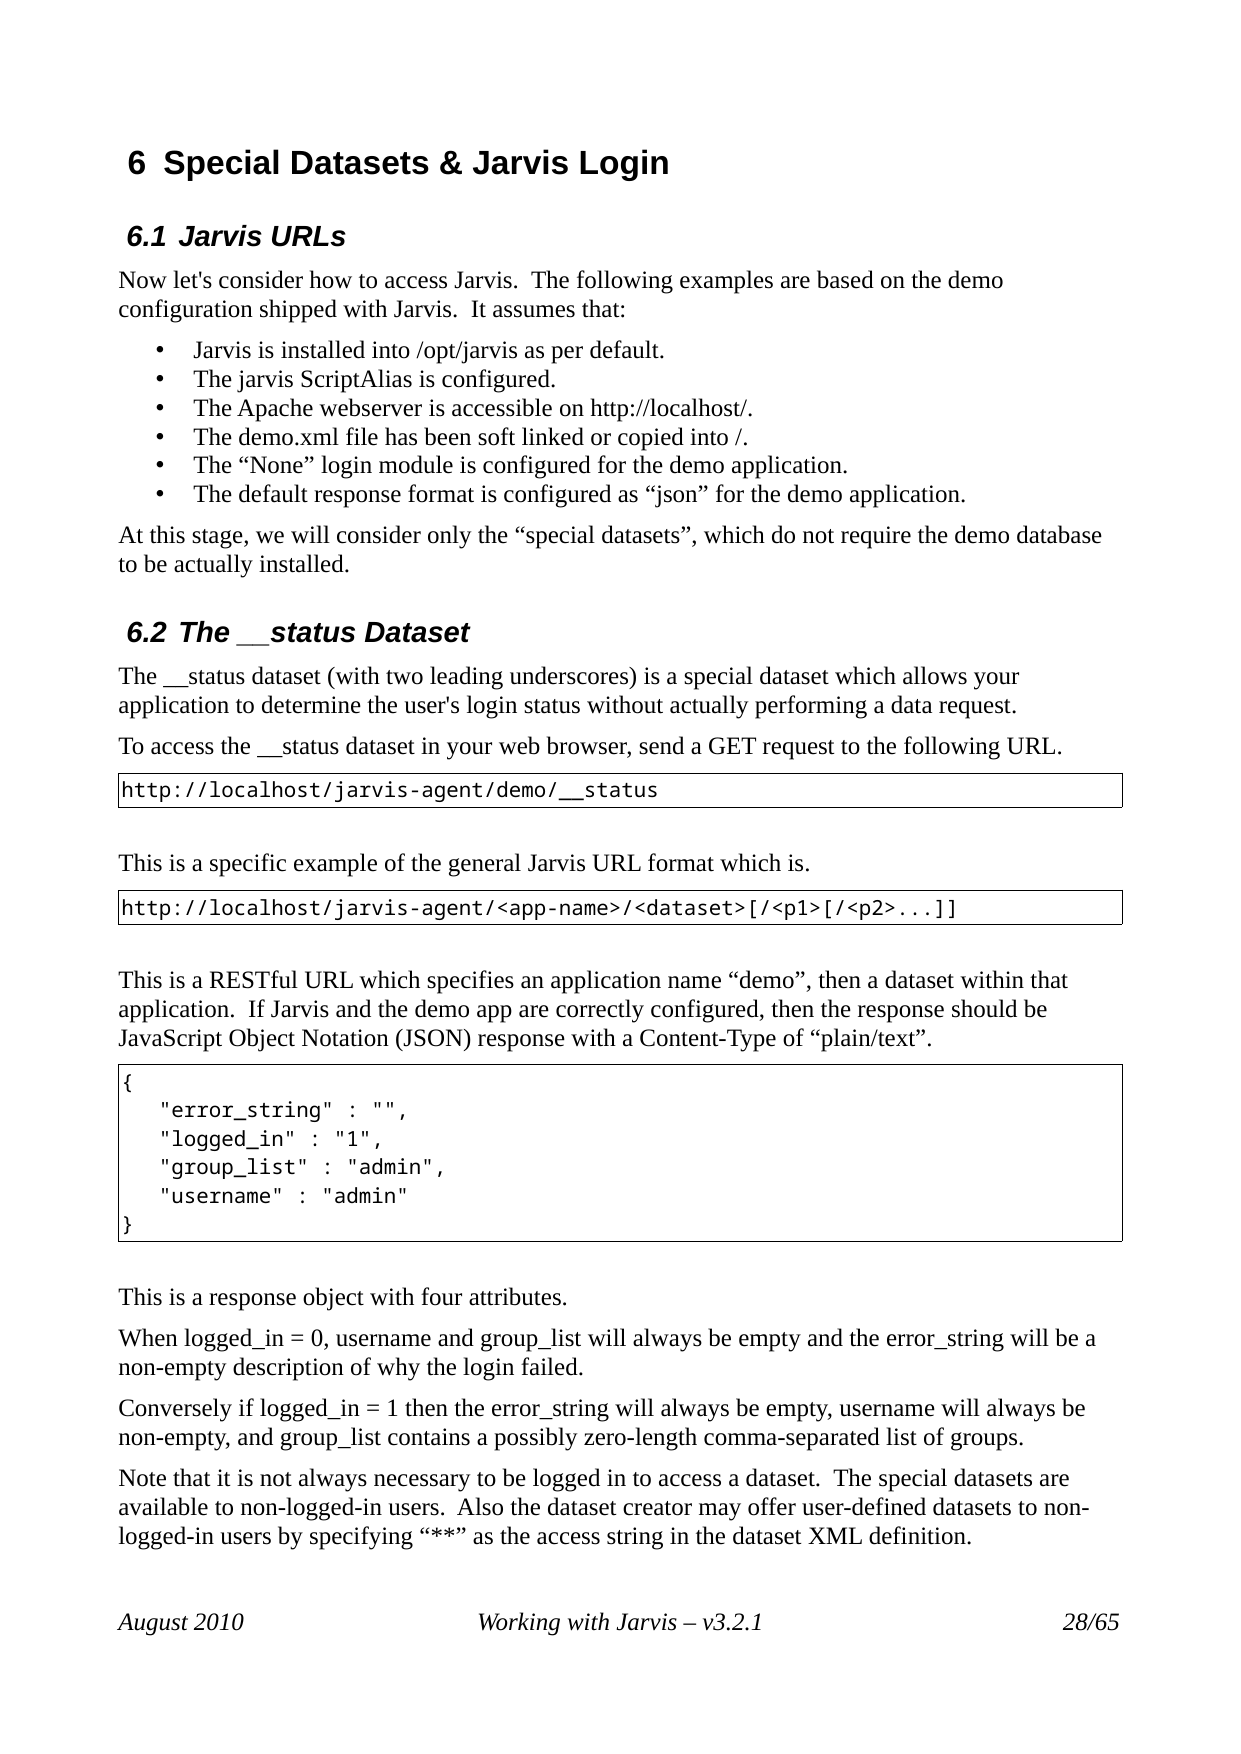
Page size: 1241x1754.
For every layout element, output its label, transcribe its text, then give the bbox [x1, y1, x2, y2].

text Conversely if logged_in = 1 then the error_string will always be empty, username will always be non-empty, and group_list contains a possibly zero-length comma-separated list of groups. [118, 1393, 1122, 1451]
text This is a specific example of the general Jarvis URL format which is. [118, 848, 1122, 877]
text http://localhost/jarvis-agent/<app-name>/<dataset>[/<p1>[/<p2>...]] [119, 891, 1122, 924]
text "username" : "admin" [119, 1178, 1122, 1206]
subtitle Special Datasets & Jarvis Login [118, 143, 1122, 182]
text At this stage, we will consider only the “special datasets”, which do not require the demo database to be actually installed. [118, 520, 1122, 578]
text This is a response object with four attributes. [118, 1282, 1122, 1311]
list The demo.xml file has been soft linked or copied into /. [156, 422, 1122, 450]
list The “None” login module is configured for the demo application. [156, 450, 1122, 479]
subtitle Jarvis URLs [118, 219, 1122, 253]
text The __status dataset (with two leading underscores) is a special dataset which allows your application to determine the user's login status without actually performing a data request. [118, 661, 1122, 719]
text { [119, 1065, 1122, 1092]
text Note that it is not always necessary to be logged in to access a dataset. The special datasets are available to non-logged-in users. Also the dataset creator may offer user-defined datasets to non-logged-in users by specifying “**” as the access string in the dataset XML definition. [118, 1463, 1122, 1549]
text http://localhost/jarvis-agent/demo/__status [119, 774, 1122, 807]
text } [119, 1206, 1122, 1241]
text "error_string" : "", [119, 1092, 1122, 1121]
subtitle The __status Dataset [118, 615, 1122, 649]
list Jarvis is installed into /opt/jarvis as per default. [156, 335, 1122, 364]
text Now let's consider how to access Jarvis. The following examples are based on the demo configuration shipped with Jarvis. It assumes that: [118, 265, 1122, 323]
text "logged_in" : "1", [119, 1121, 1122, 1149]
text "group_list" : "admin", [119, 1149, 1122, 1178]
list The jarvis ScriptAlias is configured. [156, 364, 1122, 393]
text This is a RESTful URL which specifies an application name “demo”, then a dataset within that application. If Jarvis and the demo app are correctly configured, then the response should be JavaScript Object Notation (JSON) response with a Content-Type of “plain/text”. [118, 965, 1122, 1052]
list The default response format is configured as “json” for the demo application. [156, 479, 1122, 508]
text To access the __status dataset in your web browser, send a GET request to the following URL. [118, 731, 1122, 760]
text When logged_in = 0, username and group_list will always be empty and the error_string will be a non-empty description of why the login failed. [118, 1323, 1122, 1381]
list The Apache webserver is accessible on http://localhost/. [156, 393, 1122, 422]
